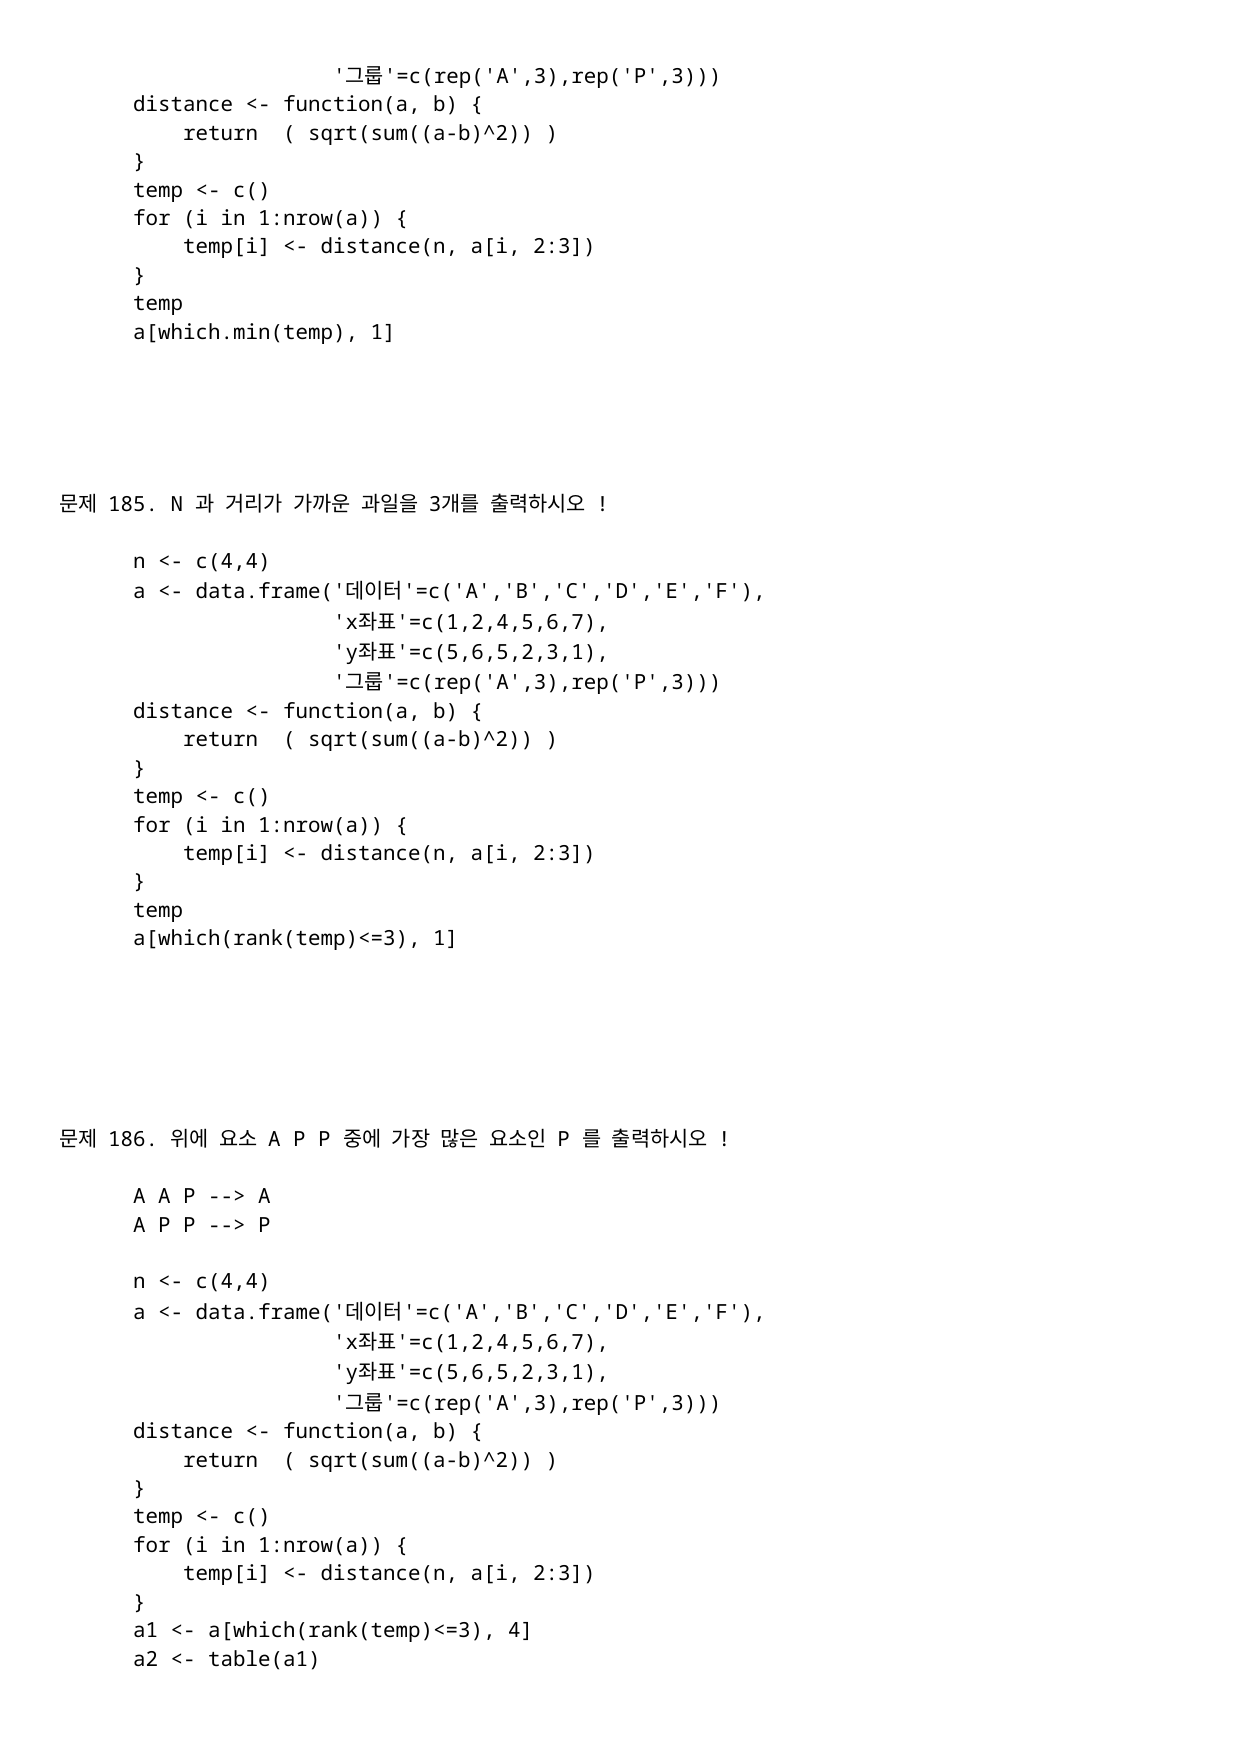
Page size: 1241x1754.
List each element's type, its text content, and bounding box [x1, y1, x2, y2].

text '그룹'=c(rep('A',3),rep('P',3))) [59, 59, 1181, 89]
text n <- c(4,4) [59, 1267, 1181, 1295]
text temp [59, 288, 1181, 317]
text 'x좌표'=c(1,2,4,5,6,7), [59, 605, 1181, 635]
text 문제 185. N 과 거리가 가까운 과일을 3개를 출력하시오 ! [59, 487, 1181, 518]
text '그룹'=c(rep('A',3),rep('P',3))) [59, 666, 1181, 696]
text distance <- function(a, b) { [59, 89, 1181, 118]
text return ( sqrt(sum((a-b)^2)) ) [59, 724, 1181, 753]
text for (i in 1:nrow(a)) { [59, 1530, 1181, 1558]
text for (i in 1:nrow(a)) { [59, 203, 1181, 232]
text } [59, 753, 1181, 781]
text } [59, 1587, 1181, 1615]
text 'x좌표'=c(1,2,4,5,6,7), [59, 1325, 1181, 1356]
text temp <- c() [59, 175, 1181, 203]
text temp <- c() [59, 1502, 1181, 1530]
text a1 <- a[which(rank(temp)<=3), 4] [59, 1615, 1181, 1644]
text a[which(rank(temp)<=3), 1] [59, 923, 1181, 952]
text } [59, 1473, 1181, 1502]
text 'y좌표'=c(5,6,5,2,3,1), [59, 635, 1181, 666]
text a2 <- table(a1) [59, 1644, 1181, 1672]
text temp[i] <- distance(n, a[i, 2:3]) [59, 232, 1181, 260]
text } [59, 260, 1181, 288]
text return ( sqrt(sum((a-b)^2)) ) [59, 118, 1181, 146]
text a <- data.frame('데이터'=c('A','B','C','D','E','F'), [59, 1295, 1181, 1325]
text a <- data.frame('데이터'=c('A','B','C','D','E','F'), [59, 575, 1181, 605]
text 문제 186. 위에 요소 A P P 중에 가장 많은 요소인 P 를 출력하시오 ! [59, 1122, 1181, 1153]
text temp [59, 895, 1181, 923]
text A P P --> P [59, 1210, 1181, 1238]
text '그룹'=c(rep('A',3),rep('P',3))) [59, 1386, 1181, 1416]
text A A P --> A [59, 1181, 1181, 1210]
text 'y좌표'=c(5,6,5,2,3,1), [59, 1356, 1181, 1386]
text temp <- c() [59, 781, 1181, 810]
text } [59, 867, 1181, 895]
text temp[i] <- distance(n, a[i, 2:3]) [59, 1558, 1181, 1587]
text a[which.min(temp), 1] [59, 317, 1181, 345]
text return ( sqrt(sum((a-b)^2)) ) [59, 1445, 1181, 1473]
text distance <- function(a, b) { [59, 1416, 1181, 1445]
text distance <- function(a, b) { [59, 696, 1181, 724]
text } [59, 146, 1181, 175]
text temp[i] <- distance(n, a[i, 2:3]) [59, 838, 1181, 867]
text for (i in 1:nrow(a)) { [59, 810, 1181, 838]
text n <- c(4,4) [59, 546, 1181, 575]
